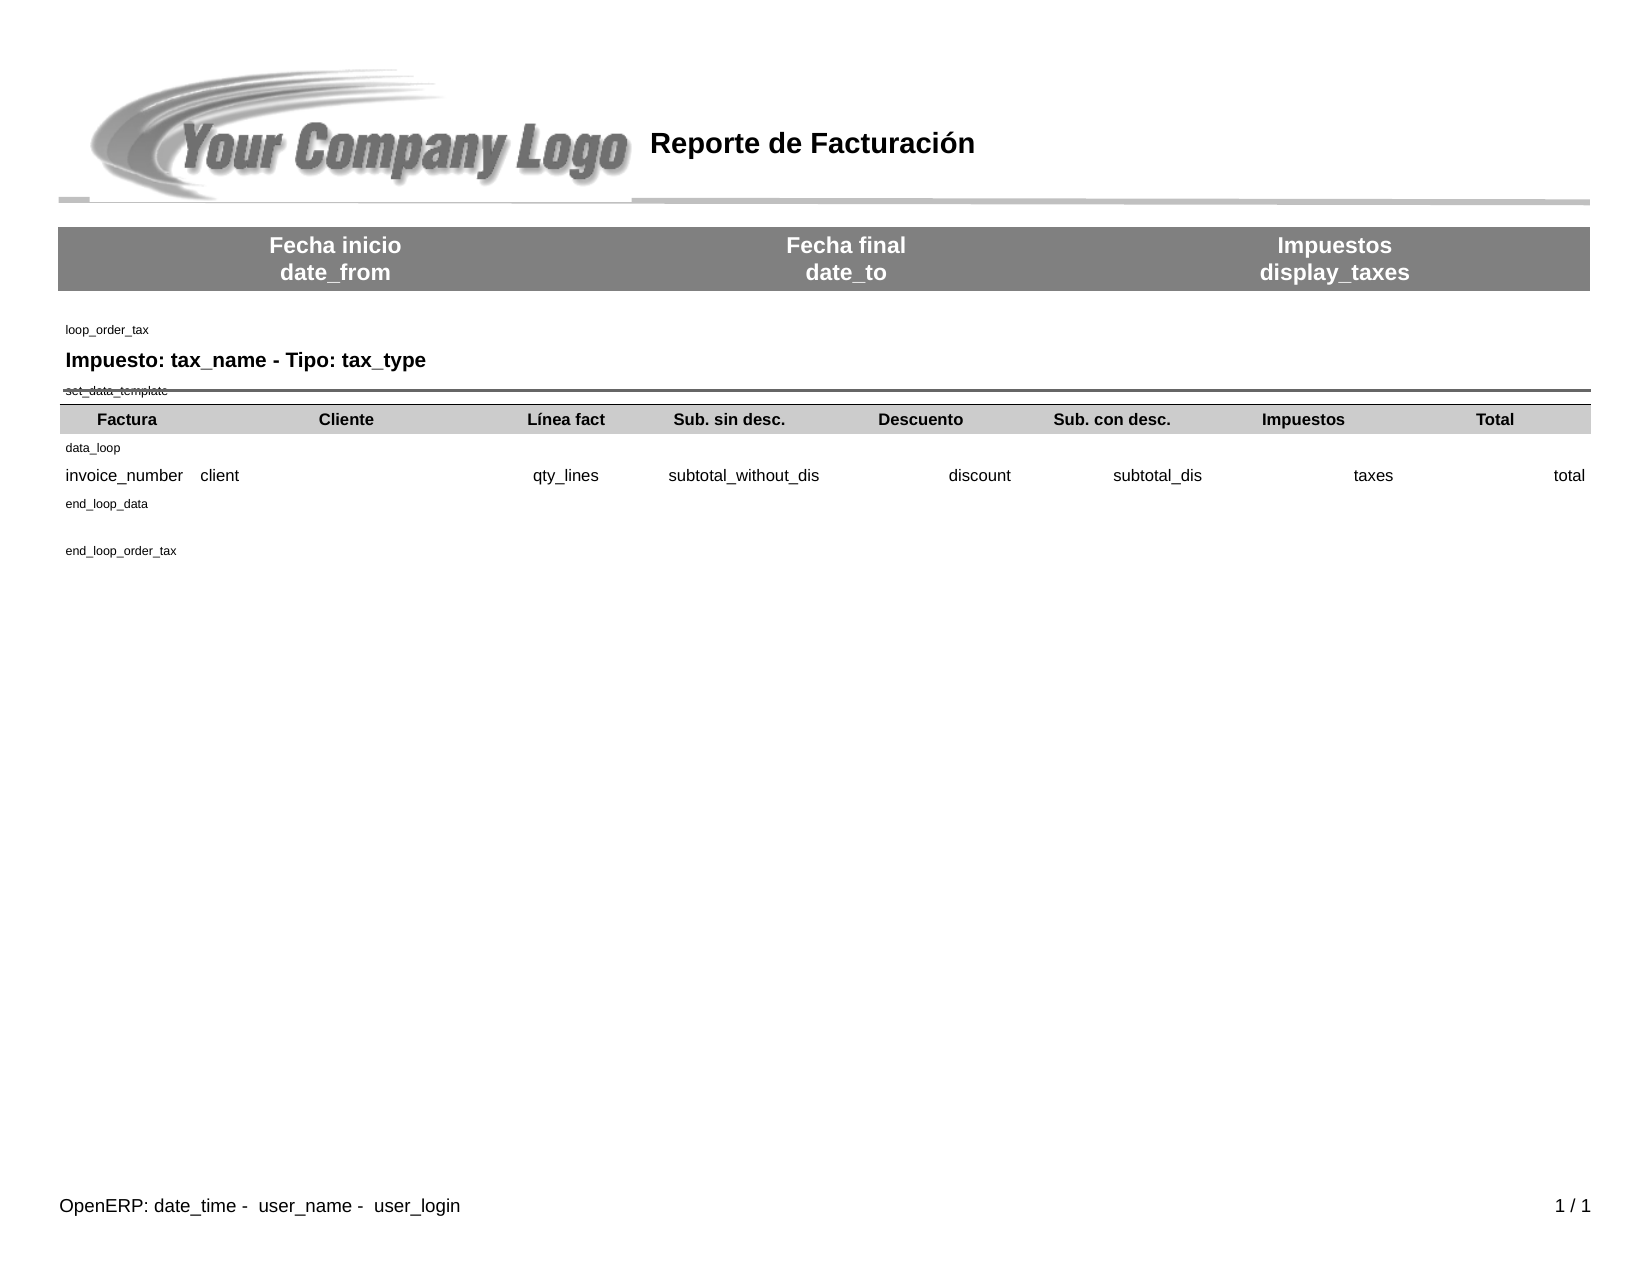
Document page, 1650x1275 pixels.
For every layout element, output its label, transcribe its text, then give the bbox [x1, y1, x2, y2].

table_cell end_loop_data [60, 491, 1591, 517]
table_cell subtotal_without_dis [634, 460, 825, 491]
table_cell Línea fact [498, 405, 634, 434]
text [59, 126, 89, 160]
table_cell taxes [1208, 460, 1399, 491]
table_header Fecha inicio date_from [58, 227, 613, 291]
table_cell Impuesto: tax_name - Tipo: tax_type [60, 343, 1591, 378]
table_cell Impuestos [1208, 405, 1399, 434]
text Reporte de Facturación [632, 126, 1591, 160]
table_header [60, 291, 1591, 317]
table_cell Cliente [194, 405, 498, 434]
table_cell total [1399, 460, 1591, 491]
table_cell end_loop_order_tax [60, 538, 1591, 564]
picture [89, 67, 632, 202]
table_cell [60, 517, 1591, 538]
table_cell Total [1399, 405, 1591, 434]
table_cell invoice_number [60, 460, 194, 491]
table_cell loop_order_tax [60, 317, 1591, 343]
table_cell qty_lines [498, 460, 634, 491]
table_cell client [194, 460, 498, 491]
table_cell Descuento [825, 405, 1016, 434]
table_cell data_loop [60, 435, 1591, 460]
table_header Impuestos display_taxes [1079, 227, 1590, 291]
table_cell subtotal_dis [1016, 460, 1208, 491]
table_header Fecha final date_to [613, 227, 1079, 291]
table_cell Factura [60, 405, 194, 434]
table_cell set_data_template [60, 378, 1591, 404]
table_cell discount [825, 460, 1016, 491]
table_cell Sub. sin desc. [634, 405, 825, 434]
table_cell Sub. con desc. [1016, 405, 1208, 434]
